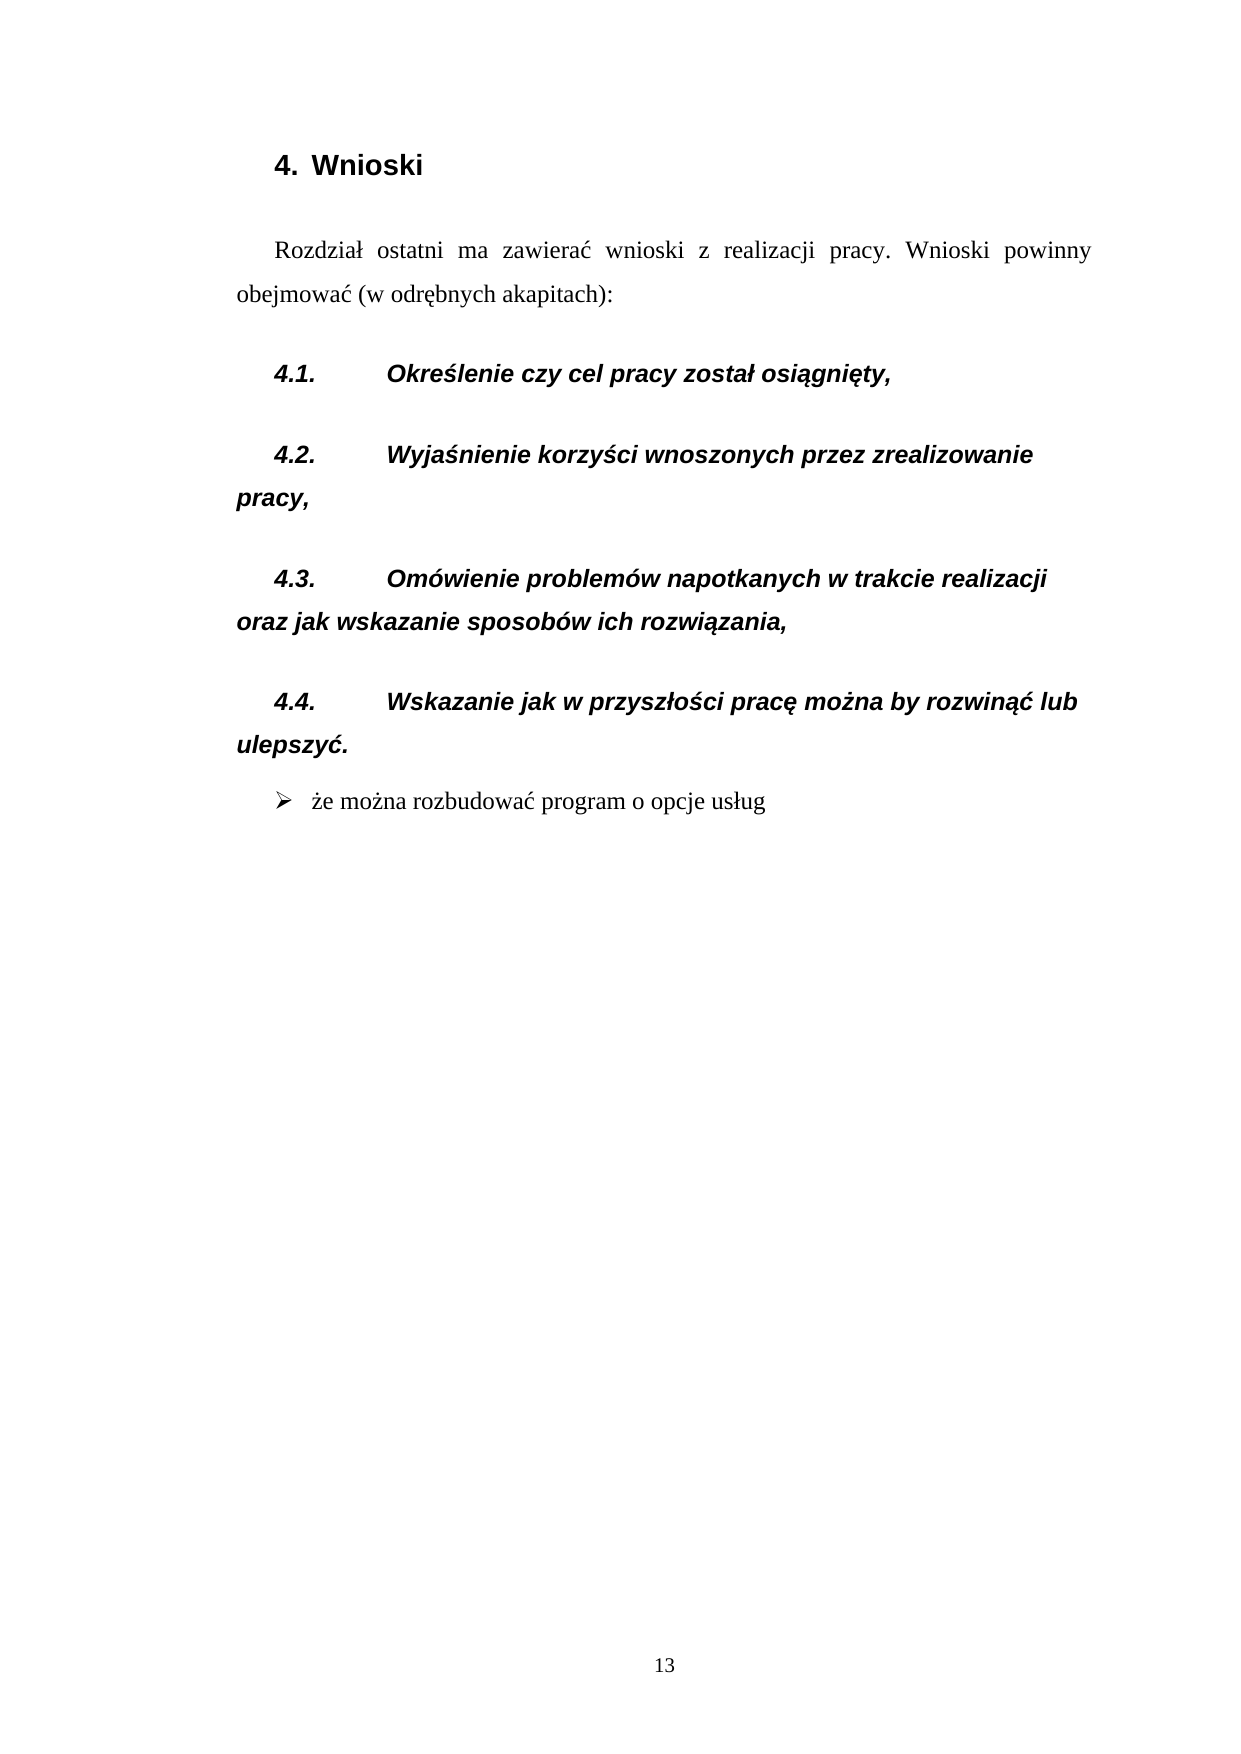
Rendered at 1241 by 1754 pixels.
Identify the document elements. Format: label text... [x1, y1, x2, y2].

subtitle Określenie czy cel pracy został osiągnięty, [236, 359, 1092, 388]
subtitle Wyjaśnienie korzyści wnoszonych przez zrealizowanie pracy, [236, 440, 1092, 512]
list że można rozbudować program o opcje usług [236, 786, 1092, 815]
subtitle Omówienie problemów napotkanych w trakcie realizacji oraz jak wskazanie sposobów ich rozwiązania, [236, 564, 1092, 636]
subtitle Wnioski [236, 148, 1092, 181]
text Rozdział ostatni ma zawierać wnioski z realizacji pracy. Wnioski powinny obejmować (w odrębnych akapitach): [236, 236, 1092, 307]
subtitle Wskazanie jak w przyszłości pracę można by rozwinąć lub ulepszyć. [236, 687, 1092, 759]
